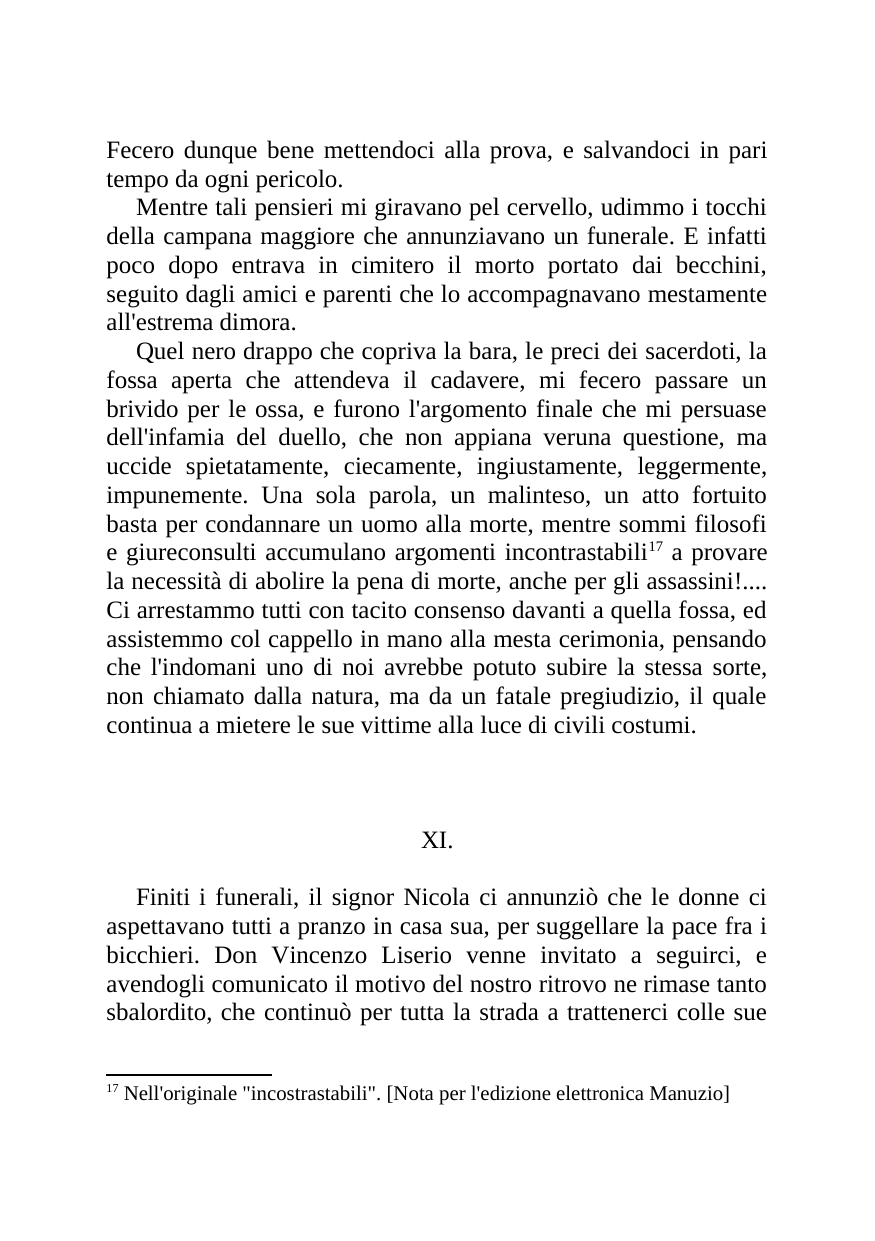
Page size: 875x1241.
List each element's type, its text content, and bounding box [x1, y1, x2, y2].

text Finiti i funerali, il signor Nicola ci annunziò che le donne ci aspettavano tutti a pranzo in casa sua, per suggellare la pace fra i bicchieri. Don Vincenzo Liserio venne invitato a seguirci, e avendogli comunicato il motivo del nostro ritrovo ne rimase tanto sbalordito, che continuò per tutta la strada a trattenerci colle sue [106, 882, 768, 1026]
text Mentre tali pensieri mi giravano pel cervello, udimmo i tocchi della campana maggiore che annunziavano un funerale. E infatti poco dopo entrava in cimitero il morto portato dai becchini, seguito dagli amici e parenti che lo accompagnavano mestamente all'estrema dimora. [106, 192, 768, 336]
text Fecero dunque bene mettendoci alla prova, e salvandoci in pari tempo da ogni pericolo. [106, 135, 768, 192]
text Nell'originale "incostrastabili". [Nota per l'edizione elettronica Manuzio] [106, 1081, 768, 1105]
text XI. [106, 825, 768, 854]
text Quel nero drappo che copriva la bara, le preci dei sacerdoti, la fossa aperta che attendeva il cadavere, mi fecero passare un brivido per le ossa, e furono l'argomento finale che mi persuase dell'infamia del duello, che non appiana veruna questione, ma uccide spietatamente, ciecamente, ingiustamente, leggermente, impunemente. Una sola parola, un malinteso, un atto fortuito basta per condannare un uomo alla morte, mentre sommi filosofi e giureconsulti accumulano argomenti incontrastabili a provare la necessità di abolire la pena di morte, anche per gli assassini!.... Ci arrestammo tutti con tacito consenso davanti a quella fossa, ed assistemmo col cappello in mano alla mesta cerimonia, pensando che l'indomani uno di noi avrebbe potuto subire la stessa sorte, non chiamato dalla natura, ma da un fatale pregiudizio, il quale continua a mietere le sue vittime alla luce di civili costumi. [106, 336, 768, 739]
